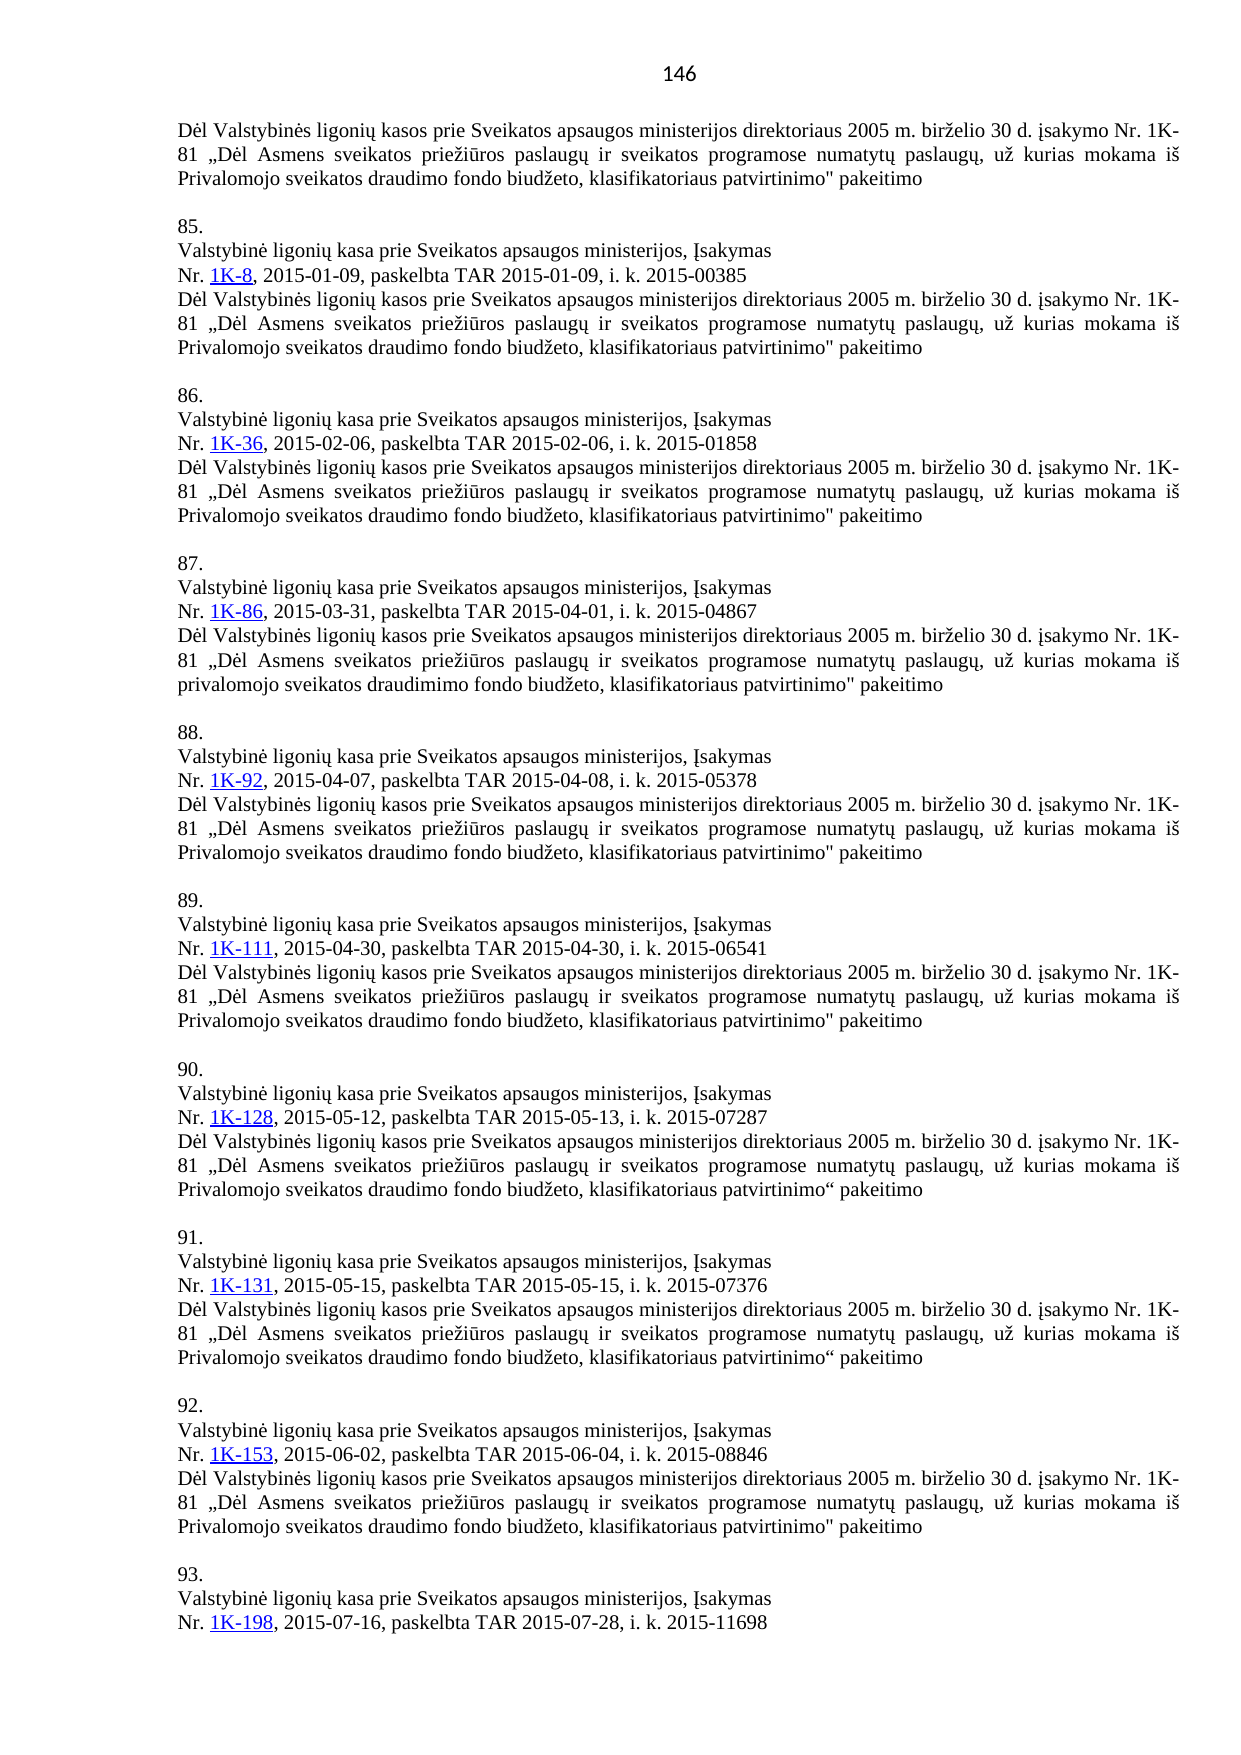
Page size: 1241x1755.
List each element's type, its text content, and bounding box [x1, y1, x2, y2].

text Nr. 1K-128, 2015-05-12, paskelbta TAR 2015-05-13, i. k. 2015-07287 [177, 1105, 1181, 1129]
text Dėl Valstybinės ligonių kasos prie Sveikatos apsaugos ministerijos direktoriaus 2005 m. birželio 30 d. įsakymo Nr. 1K-81 „Dėl Asmens sveikatos priežiūros paslaugų ir sveikatos programose numatytų paslaugų, už kurias mokama iš Privalomojo sveikatos draudimo fondo biudžeto, klasifikatoriaus patvirtinimo" pakeitimo [177, 1466, 1181, 1538]
text 86. [177, 383, 1181, 407]
text 87. [177, 551, 1181, 575]
text Valstybinė ligonių kasa prie Sveikatos apsaugos ministerijos, Įsakymas [177, 238, 1181, 262]
text Dėl Valstybinės ligonių kasos prie Sveikatos apsaugos ministerijos direktoriaus 2005 m. birželio 30 d. įsakymo Nr. 1K-81 „Dėl Asmens sveikatos priežiūros paslaugų ir sveikatos programose numatytų paslaugų, už kurias mokama iš Privalomojo sveikatos draudimo fondo biudžeto, klasifikatoriaus patvirtinimo" pakeitimo [177, 792, 1181, 864]
text Nr. 1K-92, 2015-04-07, paskelbta TAR 2015-04-08, i. k. 2015-05378 [177, 768, 1181, 792]
text Dėl Valstybinės ligonių kasos prie Sveikatos apsaugos ministerijos direktoriaus 2005 m. birželio 30 d. įsakymo Nr. 1K-81 „Dėl Asmens sveikatos priežiūros paslaugų ir sveikatos programose numatytų paslaugų, už kurias mokama iš Privalomojo sveikatos draudimo fondo biudžeto, klasifikatoriaus patvirtinimo“ pakeitimo [177, 1297, 1181, 1369]
text Nr. 1K-131, 2015-05-15, paskelbta TAR 2015-05-15, i. k. 2015-07376 [177, 1273, 1181, 1297]
text 91. [177, 1225, 1181, 1249]
text 89. [177, 888, 1181, 912]
text Valstybinė ligonių kasa prie Sveikatos apsaugos ministerijos, Įsakymas [177, 1417, 1181, 1442]
text 93. [177, 1562, 1181, 1586]
text Valstybinė ligonių kasa prie Sveikatos apsaugos ministerijos, Įsakymas [177, 1081, 1181, 1105]
text Nr. 1K-198, 2015-07-16, paskelbta TAR 2015-07-28, i. k. 2015-11698 [177, 1610, 1181, 1634]
text Nr. 1K-111, 2015-04-30, paskelbta TAR 2015-04-30, i. k. 2015-06541 [177, 936, 1181, 960]
text Valstybinė ligonių kasa prie Sveikatos apsaugos ministerijos, Įsakymas [177, 1249, 1181, 1273]
text Valstybinė ligonių kasa prie Sveikatos apsaugos ministerijos, Įsakymas [177, 744, 1181, 768]
text Dėl Valstybinės ligonių kasos prie Sveikatos apsaugos ministerijos direktoriaus 2005 m. birželio 30 d. įsakymo Nr. 1K-81 „Dėl Asmens sveikatos priežiūros paslaugų ir sveikatos programose numatytų paslaugų, už kurias mokama iš Privalomojo sveikatos draudimo fondo biudžeto, klasifikatoriaus patvirtinimo" pakeitimo [177, 455, 1181, 527]
text Valstybinė ligonių kasa prie Sveikatos apsaugos ministerijos, Įsakymas [177, 575, 1181, 599]
text Dėl Valstybinės ligonių kasos prie Sveikatos apsaugos ministerijos direktoriaus 2005 m. birželio 30 d. įsakymo Nr. 1K-81 „Dėl Asmens sveikatos priežiūros paslaugų ir sveikatos programose numatytų paslaugų, už kurias mokama iš privalomojo sveikatos draudimimo fondo biudžeto, klasifikatoriaus patvirtinimo" pakeitimo [177, 623, 1181, 696]
text 88. [177, 720, 1181, 744]
text Nr. 1K-36, 2015-02-06, paskelbta TAR 2015-02-06, i. k. 2015-01858 [177, 431, 1181, 455]
text 85. [177, 214, 1181, 238]
text Valstybinė ligonių kasa prie Sveikatos apsaugos ministerijos, Įsakymas [177, 407, 1181, 431]
text 92. [177, 1393, 1181, 1417]
text Dėl Valstybinės ligonių kasos prie Sveikatos apsaugos ministerijos direktoriaus 2005 m. birželio 30 d. įsakymo Nr. 1K-81 „Dėl Asmens sveikatos priežiūros paslaugų ir sveikatos programose numatytų paslaugų, už kurias mokama iš Privalomojo sveikatos draudimo fondo biudžeto, klasifikatoriaus patvirtinimo" pakeitimo [177, 118, 1181, 190]
text Valstybinė ligonių kasa prie Sveikatos apsaugos ministerijos, Įsakymas [177, 1586, 1181, 1610]
text Dėl Valstybinės ligonių kasos prie Sveikatos apsaugos ministerijos direktoriaus 2005 m. birželio 30 d. įsakymo Nr. 1K-81 „Dėl Asmens sveikatos priežiūros paslaugų ir sveikatos programose numatytų paslaugų, už kurias mokama iš Privalomojo sveikatos draudimo fondo biudžeto, klasifikatoriaus patvirtinimo“ pakeitimo [177, 1129, 1181, 1201]
text Nr. 1K-86, 2015-03-31, paskelbta TAR 2015-04-01, i. k. 2015-04867 [177, 599, 1181, 623]
text Nr. 1K-8, 2015-01-09, paskelbta TAR 2015-01-09, i. k. 2015-00385 [177, 262, 1181, 287]
text 90. [177, 1057, 1181, 1081]
text Valstybinė ligonių kasa prie Sveikatos apsaugos ministerijos, Įsakymas [177, 912, 1181, 936]
text Dėl Valstybinės ligonių kasos prie Sveikatos apsaugos ministerijos direktoriaus 2005 m. birželio 30 d. įsakymo Nr. 1K-81 „Dėl Asmens sveikatos priežiūros paslaugų ir sveikatos programose numatytų paslaugų, už kurias mokama iš Privalomojo sveikatos draudimo fondo biudžeto, klasifikatoriaus patvirtinimo" pakeitimo [177, 287, 1181, 359]
text Dėl Valstybinės ligonių kasos prie Sveikatos apsaugos ministerijos direktoriaus 2005 m. birželio 30 d. įsakymo Nr. 1K-81 „Dėl Asmens sveikatos priežiūros paslaugų ir sveikatos programose numatytų paslaugų, už kurias mokama iš Privalomojo sveikatos draudimo fondo biudžeto, klasifikatoriaus patvirtinimo" pakeitimo [177, 960, 1181, 1032]
text Nr. 1K-153, 2015-06-02, paskelbta TAR 2015-06-04, i. k. 2015-08846 [177, 1442, 1181, 1466]
